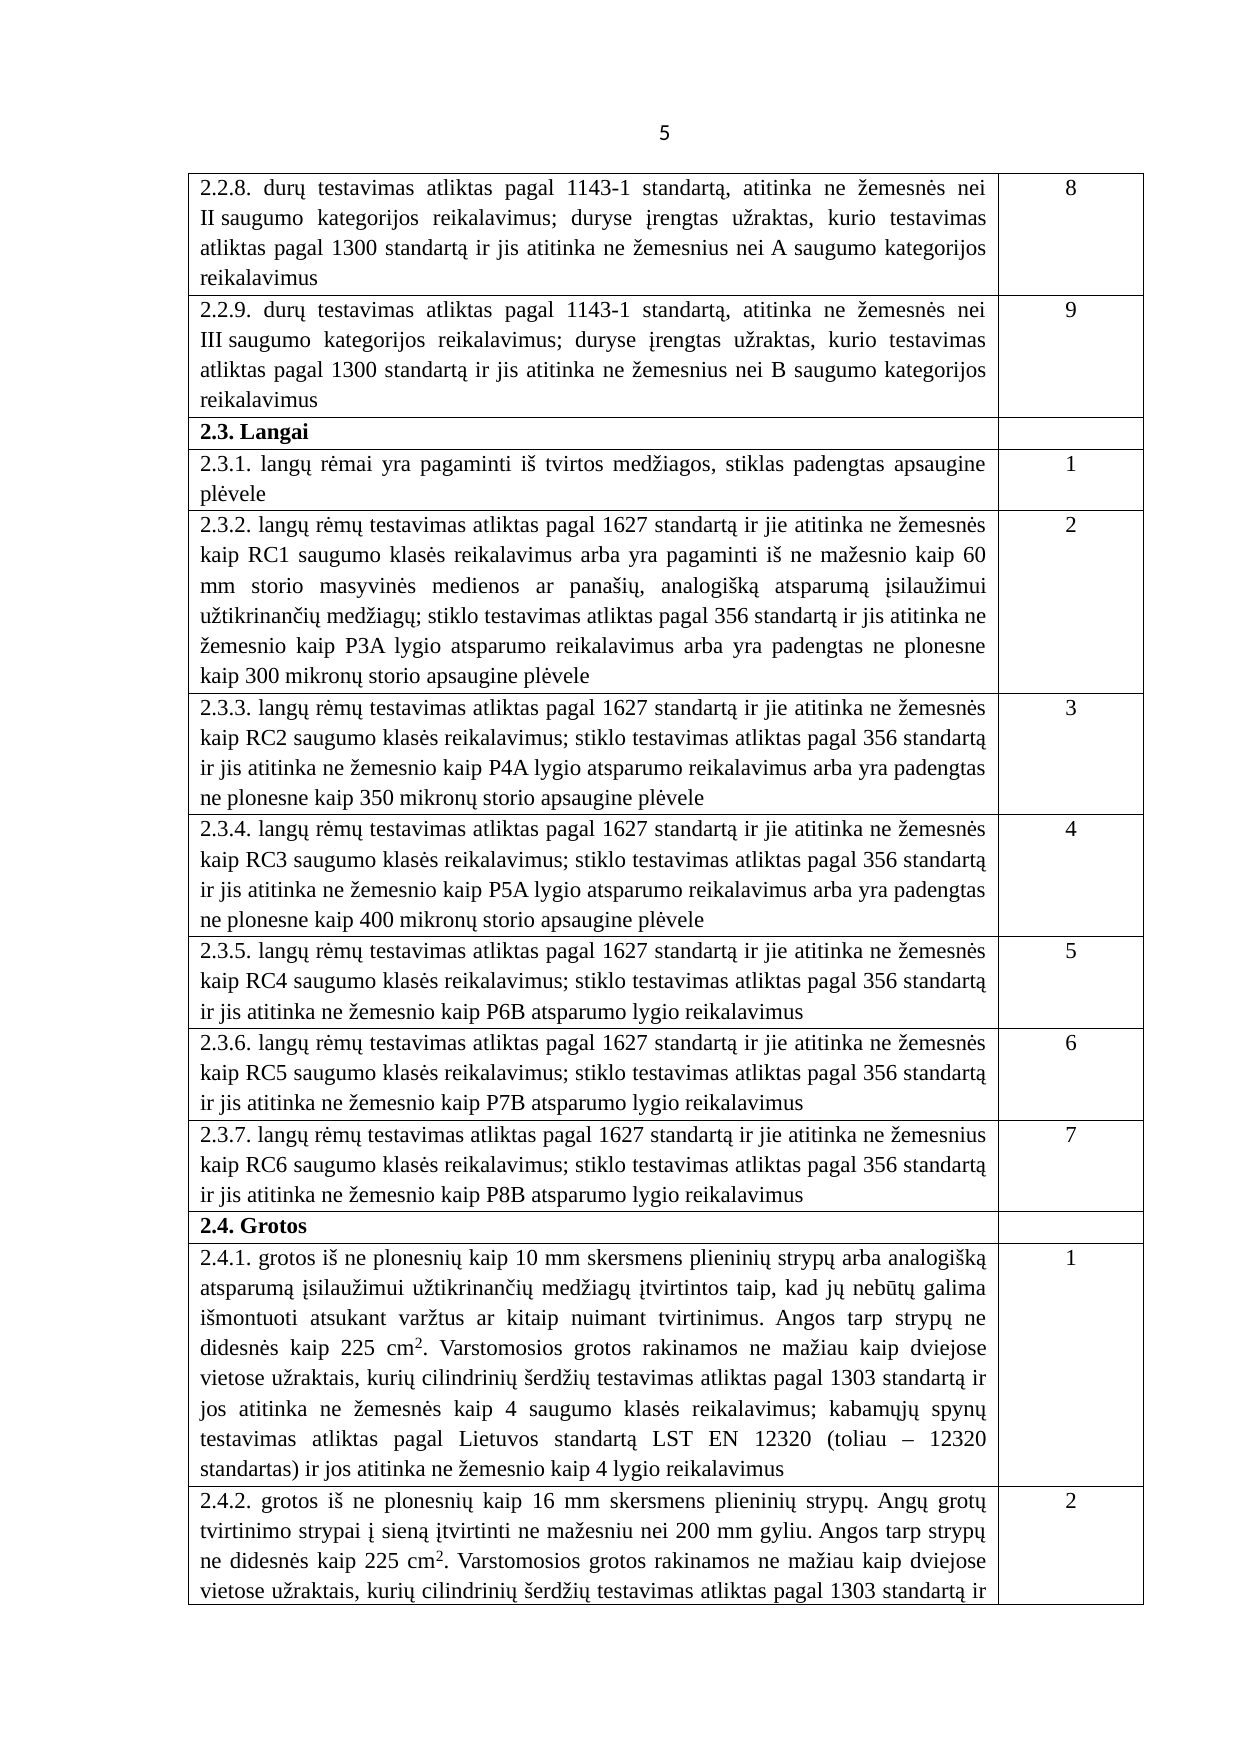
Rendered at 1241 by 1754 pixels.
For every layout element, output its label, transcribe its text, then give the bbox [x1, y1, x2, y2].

table_cell [999, 1212, 1143, 1242]
table_cell 9 [999, 296, 1143, 417]
table_cell 8 [999, 174, 1143, 295]
table_cell 1 [999, 450, 1143, 510]
table_cell 2.3.1. langų rėmai yra pagaminti iš tvirtos medžiagos, stiklas padengtas apsaugine plėvele [189, 450, 998, 510]
table_cell 7 [999, 1121, 1143, 1211]
table_cell 2.3.6. langų rėmų testavimas atliktas pagal 1627 standartą ir jie atitinka ne žemesnės kaip RC5 saugumo klasės reikalavimus; stiklo testavimas atliktas pagal 356 standartą ir jis atitinka ne žemesnio kaip P7B atsparumo lygio reikalavimus [189, 1029, 998, 1119]
table_cell 2.3. Langai [189, 418, 998, 449]
table_cell 2.4. Grotos [189, 1212, 998, 1242]
table_cell 2.2.9. durų testavimas atliktas pagal 1143-1 standartą, atitinka ne žemesnės nei III saugumo kategorijos reikalavimus; duryse įrengtas užraktas, kurio testavimas atliktas pagal 1300 standartą ir jis atitinka ne žemesnius nei B saugumo kategorijos reikalavimus [189, 296, 998, 417]
table_cell 2.3.4. langų rėmų testavimas atliktas pagal 1627 standartą ir jie atitinka ne žemesnės kaip RC3 saugumo klasės reikalavimus; stiklo testavimas atliktas pagal 356 standartą ir jis atitinka ne žemesnio kaip P5A lygio atsparumo reikalavimus arba yra padengtas ne plonesne kaip 400 mikronų storio apsaugine plėvele [189, 815, 998, 936]
table_cell 6 [999, 1029, 1143, 1119]
table_cell 2.3.3. langų rėmų testavimas atliktas pagal 1627 standartą ir jie atitinka ne žemesnės kaip RC2 saugumo klasės reikalavimus; stiklo testavimas atliktas pagal 356 standartą ir jis atitinka ne žemesnio kaip P4A lygio atsparumo reikalavimus arba yra padengtas ne plonesne kaip 350 mikronų storio apsaugine plėvele [189, 694, 998, 814]
table_cell 2.3.7. langų rėmų testavimas atliktas pagal 1627 standartą ir jie atitinka ne žemesnius kaip RC6 saugumo klasės reikalavimus; stiklo testavimas atliktas pagal 356 standartą ir jis atitinka ne žemesnio kaip P8B atsparumo lygio reikalavimus [189, 1121, 998, 1211]
table_cell 2.3.2. langų rėmų testavimas atliktas pagal 1627 standartą ir jie atitinka ne žemesnės kaip RC1 saugumo klasės reikalavimus arba yra pagaminti iš ne mažesnio kaip 60 mm storio masyvinės medienos ar panašių, analogišką atsparumą įsilaužimui užtikrinančių medžiagų; stiklo testavimas atliktas pagal 356 standartą ir jis atitinka ne žemesnio kaip P3A lygio atsparumo reikalavimus arba yra padengtas ne plonesne kaip 300 mikronų storio apsaugine plėvele [189, 511, 998, 692]
table_cell 4 [999, 815, 1143, 936]
table_cell 2.4.1. grotos iš ne plonesnių kaip 10 mm skersmens plieninių strypų arba analogišką atsparumą įsilaužimui užtikrinančių medžiagų įtvirtintos taip, kad jų nebūtų galima išmontuoti atsukant varžtus ar kitaip nuimant tvirtinimus. Angos tarp strypų ne didesnės kaip 225 cm2. Varstomosios grotos rakinamos ne mažiau kaip dviejose vietose užraktais, kurių cilindrinių šerdžių testavimas atliktas pagal 1303 standartą ir jos atitinka ne žemesnės kaip 4 saugumo klasės reikalavimus; kabamųjų spynų testavimas atliktas pagal Lietuvos standartą LST EN 12320 (toliau – 12320 standartas) ir jos atitinka ne žemesnio kaip 4 lygio reikalavimus [189, 1244, 998, 1486]
table_cell 1 [999, 1244, 1143, 1486]
table_cell 2 [999, 511, 1143, 692]
table_cell 2 [999, 1487, 1143, 1604]
table_cell [999, 418, 1143, 449]
table_cell 3 [999, 694, 1143, 814]
table_cell 2.2.8. durų testavimas atliktas pagal 1143-1 standartą, atitinka ne žemesnės nei II saugumo kategorijos reikalavimus; duryse įrengtas užraktas, kurio testavimas atliktas pagal 1300 standartą ir jis atitinka ne žemesnius nei A saugumo kategorijos reikalavimus [189, 174, 998, 295]
table_cell 5 [999, 937, 1143, 1028]
table_cell 2.3.5. langų rėmų testavimas atliktas pagal 1627 standartą ir jie atitinka ne žemesnės kaip RC4 saugumo klasės reikalavimus; stiklo testavimas atliktas pagal 356 standartą ir jis atitinka ne žemesnio kaip P6B atsparumo lygio reikalavimus [189, 937, 998, 1028]
